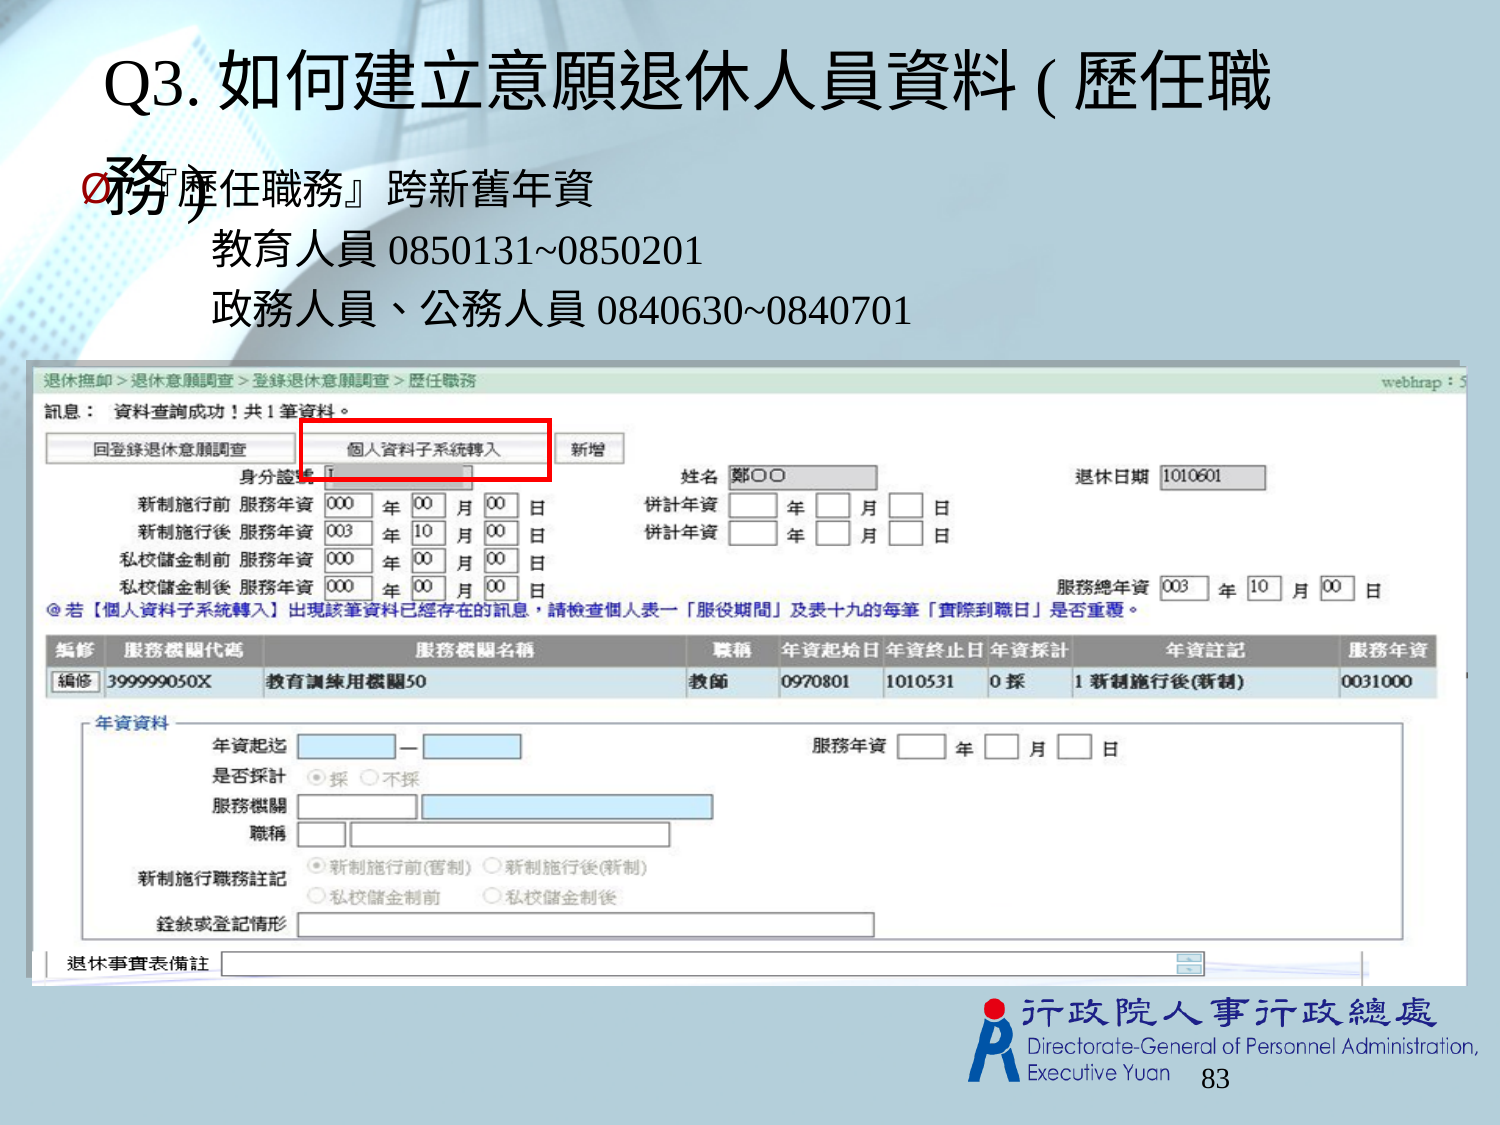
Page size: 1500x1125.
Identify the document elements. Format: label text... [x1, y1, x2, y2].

text_box [1185, 1058, 1499, 1125]
picture [32, 366, 1468, 986]
text_box 『歷任職務』跨新舊年資 教育人員0850131~0850201 政務人員、公務人員0840630~0840701 [65, 155, 1340, 379]
title Q3.如何建立意願退休人員資料(歷任職務) [88, 31, 1341, 149]
